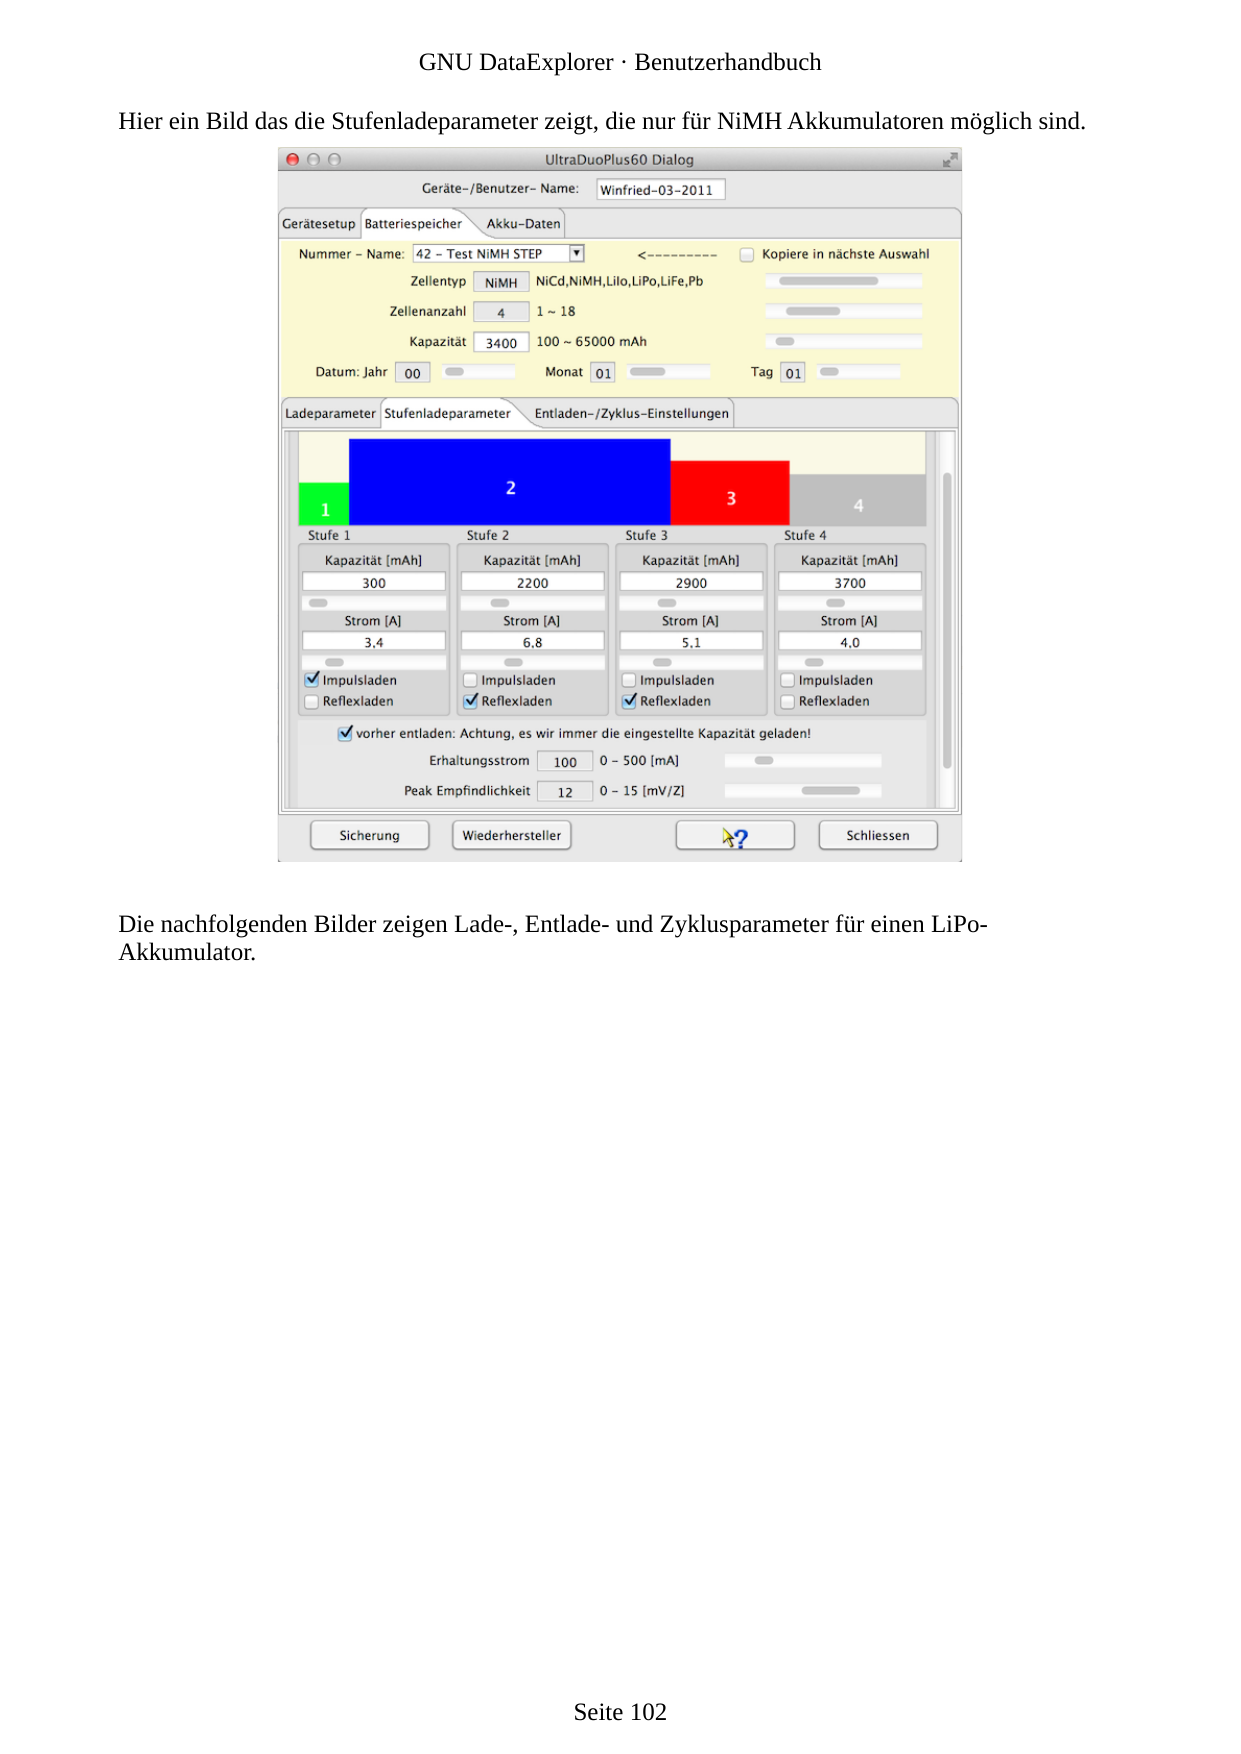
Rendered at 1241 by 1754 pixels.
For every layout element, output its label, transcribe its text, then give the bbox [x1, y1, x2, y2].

picture [277, 147, 963, 862]
text Die nachfolgenden Bilder zeigen Lade-, Entlade- und Zyklusparameter für einen LiPo-Akkumulator. [118, 909, 1122, 966]
text Hier ein Bild das die Stufenladeparameter zeigt, die nur für NiMH Akkumulatoren möglich sind. [118, 106, 1122, 135]
